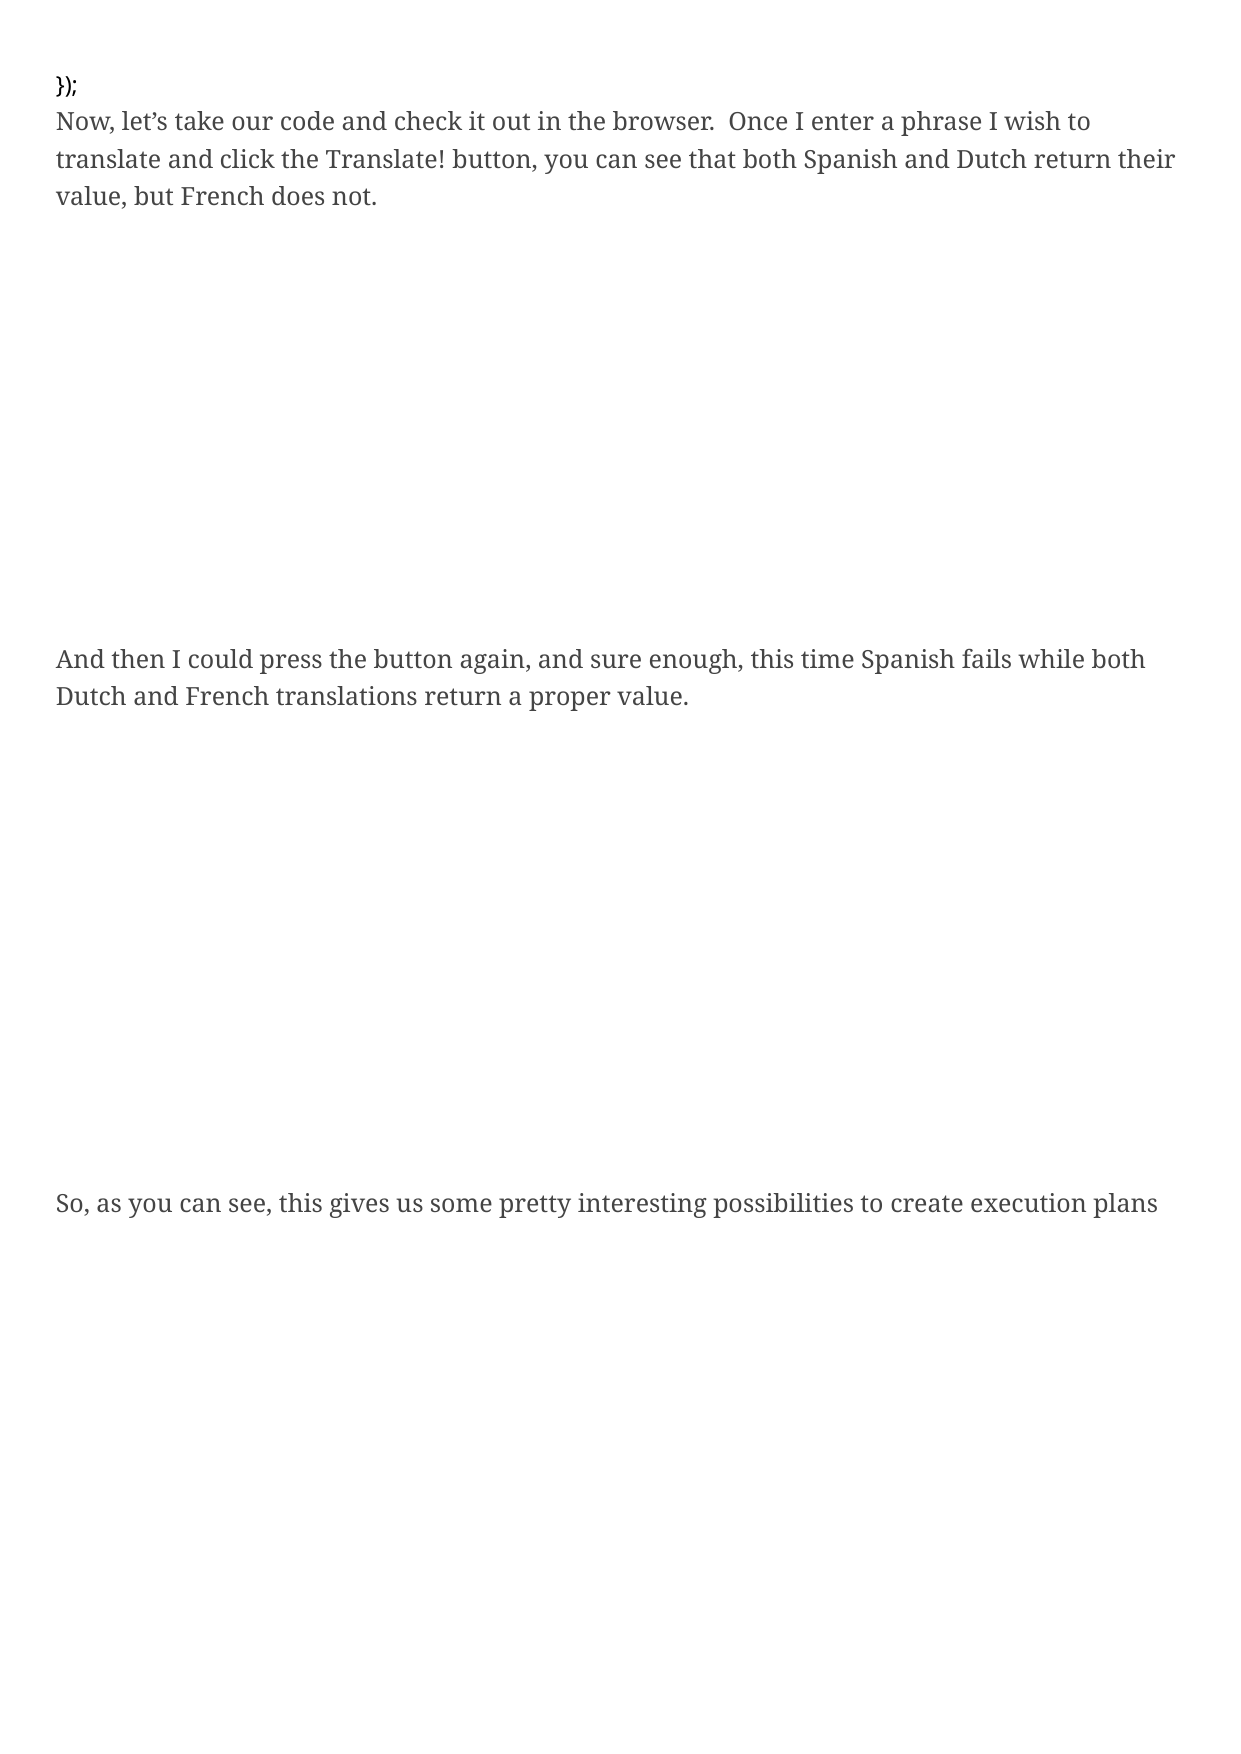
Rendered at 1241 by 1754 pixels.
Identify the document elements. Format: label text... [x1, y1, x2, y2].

text }); [56, 68, 1178, 101]
text And then I could press the button again, and sure enough, this time Spanish fails while both Dutch and French translations return a proper value. [56, 638, 1178, 713]
text Now, let’s take our code and check it out in the browser. Once I enter a phrase I wish to translate and click the Translate! button, you can see that both Spanish and Dutch return their value, but French does not. [56, 101, 1178, 213]
text So, as you can see, this gives us some pretty interesting possibilities to create execution plans [56, 1182, 1178, 1219]
